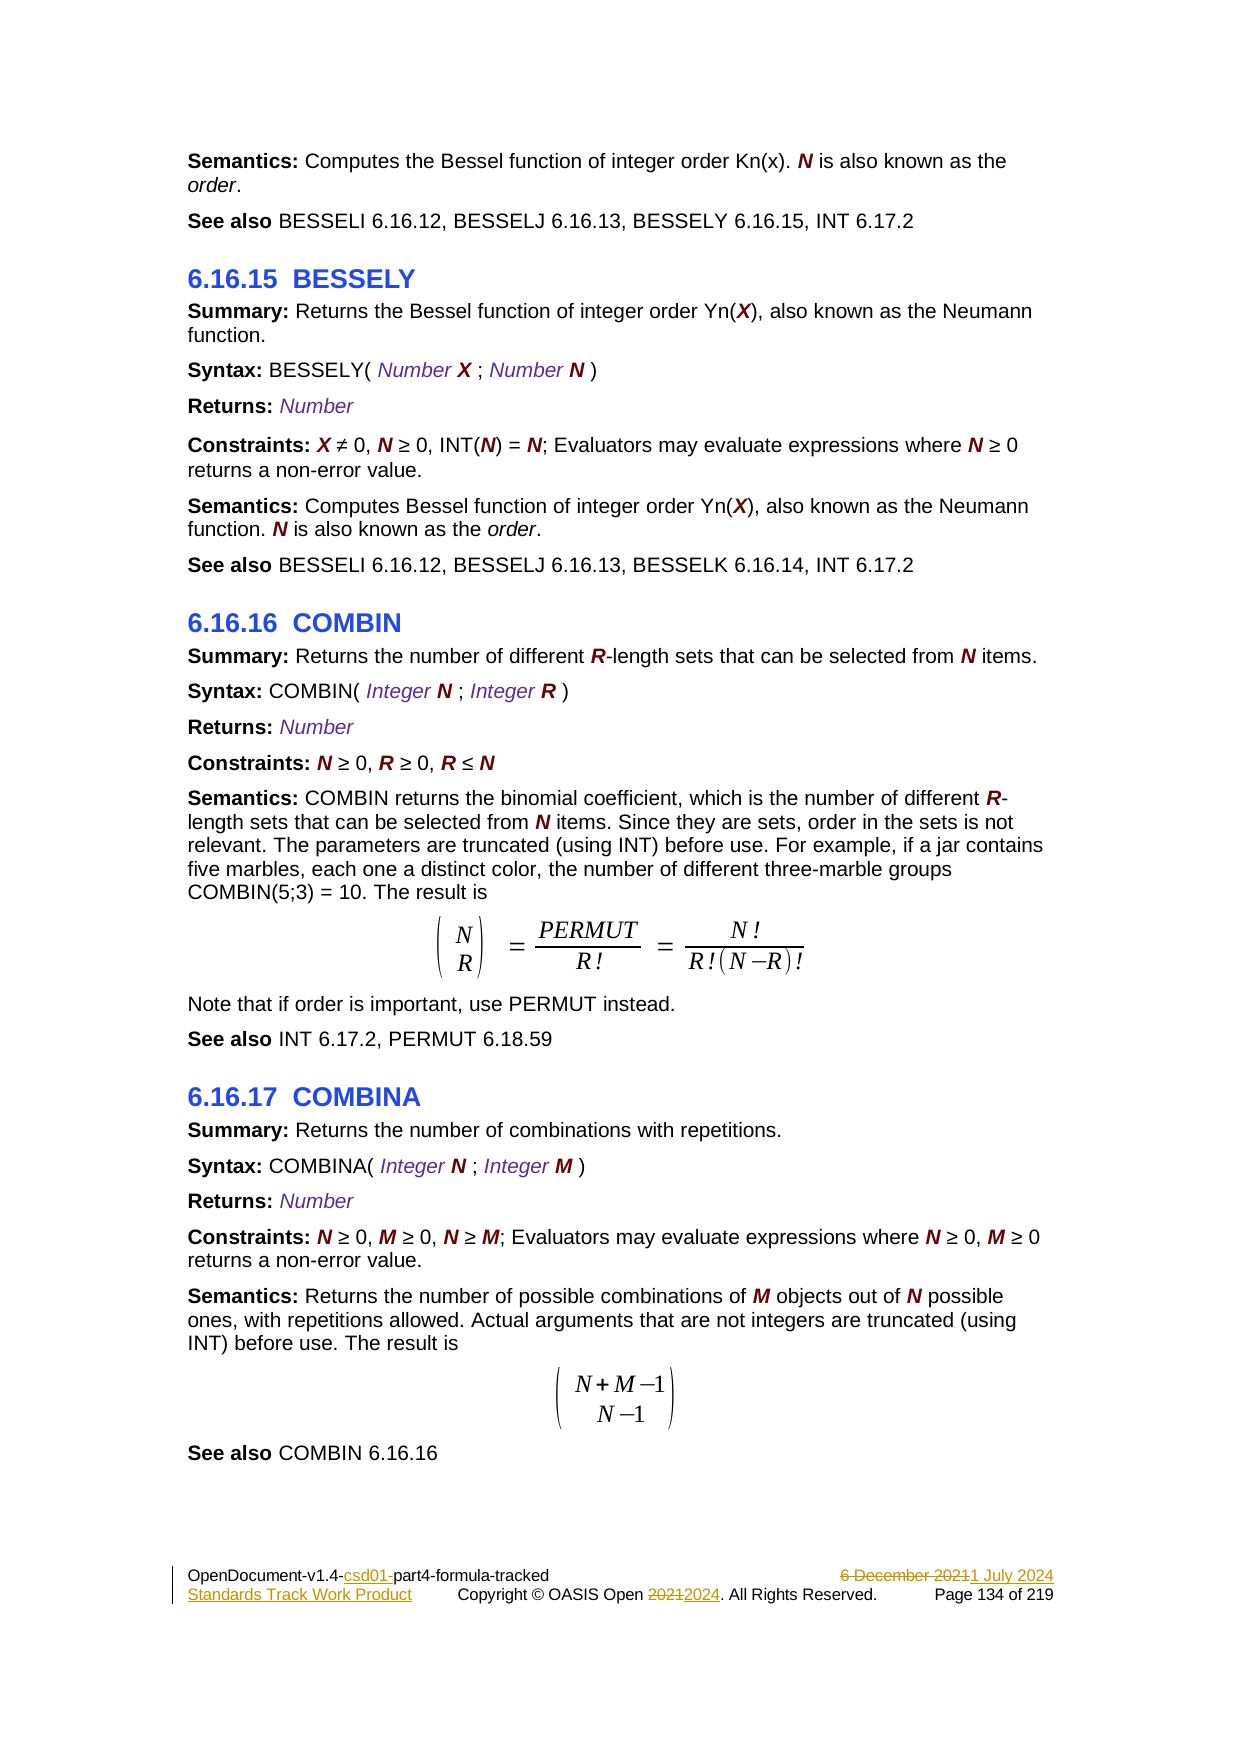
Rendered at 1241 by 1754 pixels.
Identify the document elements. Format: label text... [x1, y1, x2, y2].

text Semantics: COMBIN returns the binomial coefficient, which is the number of different R-length sets that can be selected from N items. Since they are sets, order in the sets is not relevant. The parameters are truncated (using INT) before use. For example, if a jar contains five marbles, each one a distinct color, the number of different three-marble groups COMBIN(5;3) = 10. The result is [187, 787, 1053, 904]
text Returns: Number [187, 394, 1053, 418]
text Semantics: Computes Bessel function of integer order Yn(X), also known as the Neumann function. N is also known as the order. [187, 494, 1053, 541]
text Summary: Returns the Bessel function of integer order Yn(X), also known as the Neumann function. [187, 300, 1053, 347]
text Returns: Number [187, 1190, 1053, 1213]
text Summary: Returns the number of different R-length sets that can be selected from N items. [187, 644, 1053, 668]
text Syntax: COMBINA( Integer N ; Integer M ) [187, 1154, 1053, 1178]
text See also BESSELI 6.16.12, BESSELJ 6.16.13, BESSELY 6.16.15, INT 6.17.2 [187, 209, 1053, 233]
text Semantics: Computes the Bessel function of integer order Kn(x). N is also known as the order. [187, 150, 1053, 197]
text Syntax: BESSELY( Number X ; Number N ) [187, 359, 1053, 382]
subtitle BESSELY [187, 264, 1053, 294]
subtitle COMBIN [187, 608, 1053, 638]
text Constraints: X ≠ 0, N ≥ 0, INT(N) = N; Evaluators may evaluate expressions where N ≥ 0 returns a non-error value. [187, 430, 1053, 482]
text See also BESSELI 6.16.12, BESSELJ 6.16.13, BESSELK 6.16.14, INT 6.17.2 [187, 553, 1053, 577]
text Constraints: N ≥ 0, M ≥ 0, N ≥ M; Evaluators may evaluate expressions where N ≥ 0, M ≥ 0 returns a non-error value. [187, 1225, 1053, 1272]
text See also INT 6.17.2, PERMUT 6.18.59 [187, 1028, 1053, 1051]
text Summary: Returns the number of combinations with repetitions. [187, 1118, 1053, 1142]
text Constraints: N ≥ 0, R ≥ 0, R ≤ N [187, 751, 1053, 774]
text Note that if order is important, use PERMUT instead. [187, 992, 1053, 1016]
text Semantics: Returns the number of possible combinations of M objects out of N possible ones, with repetitions allowed. Actual arguments that are not integers are truncated (using INT) before use. The result is [187, 1284, 1053, 1355]
subtitle COMBINA [187, 1082, 1053, 1112]
text See also COMBIN 6.16.16 [187, 1442, 1053, 1465]
text Returns: Number [187, 715, 1053, 739]
text Syntax: COMBIN( Integer N ; Integer R ) [187, 680, 1053, 703]
